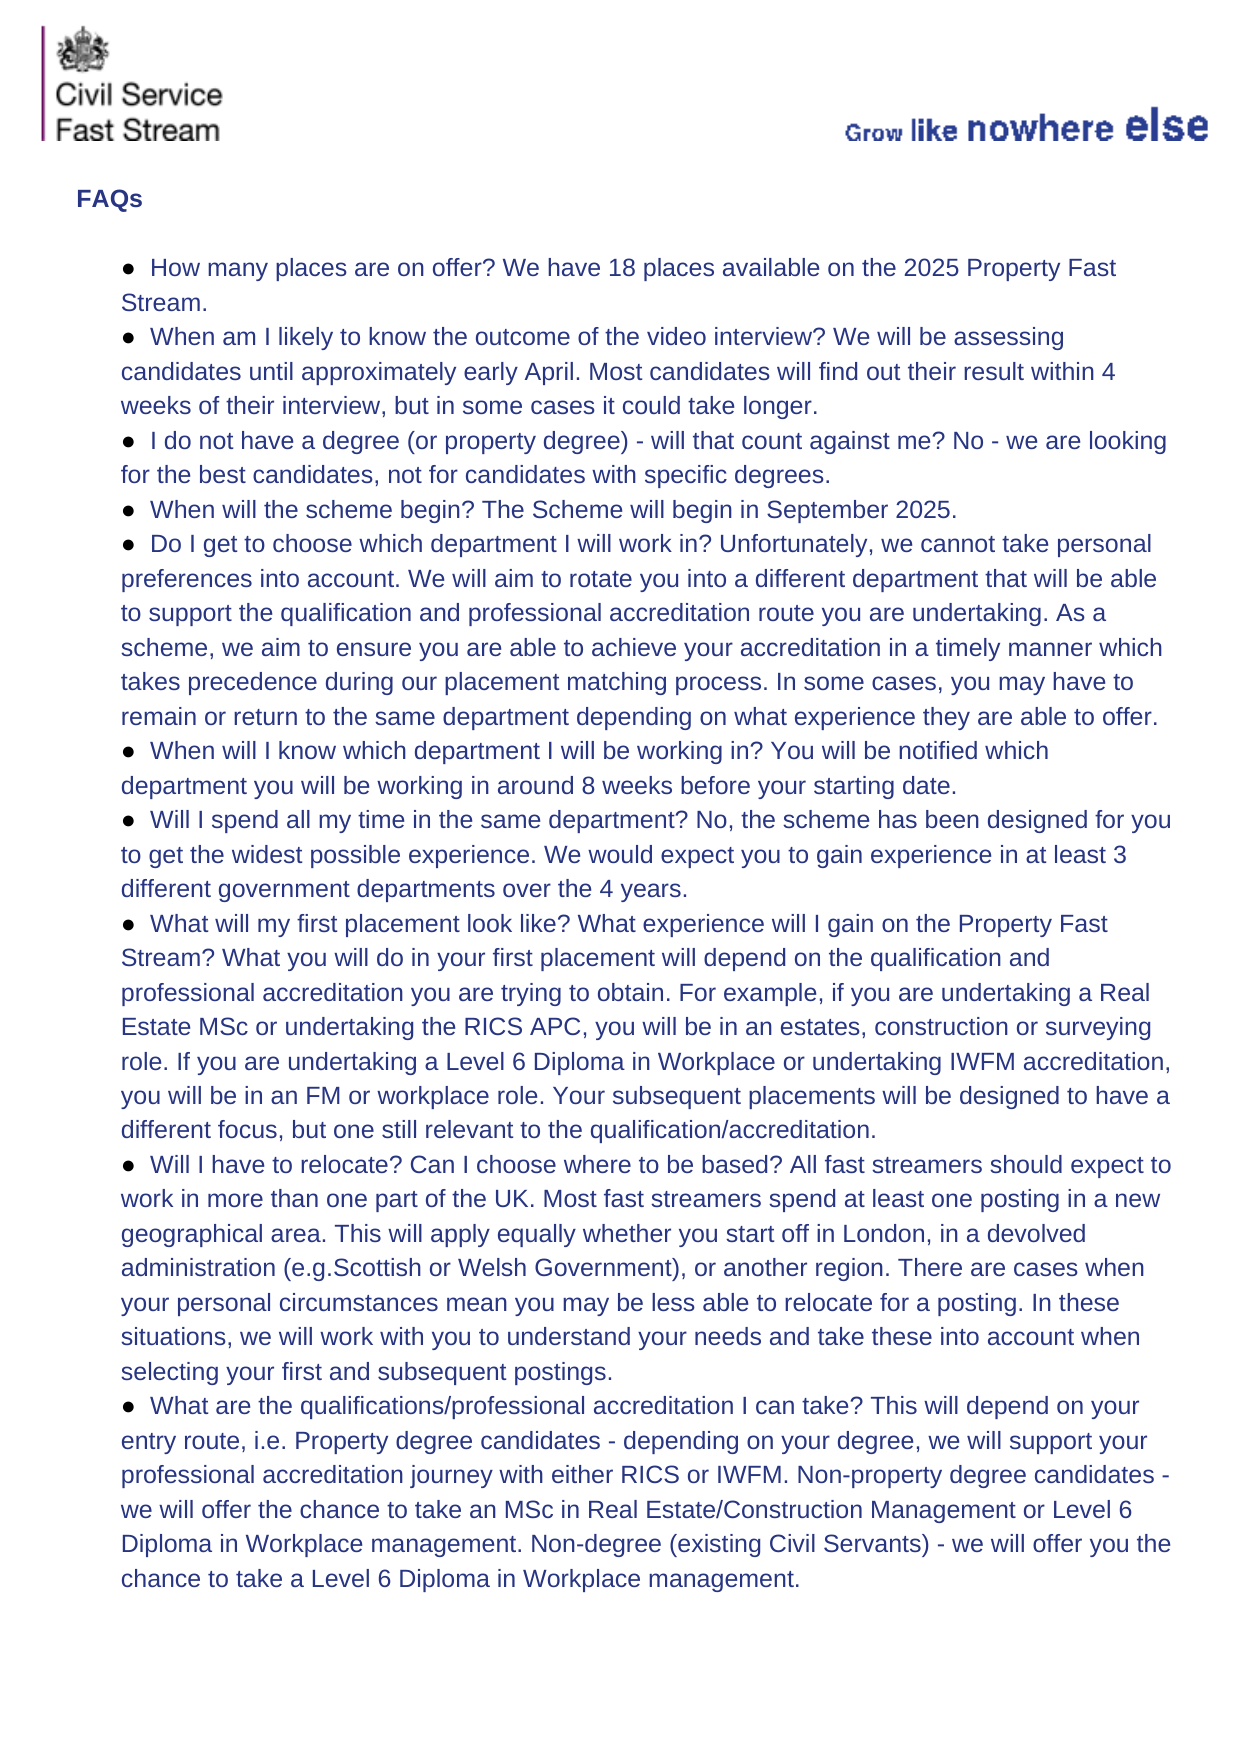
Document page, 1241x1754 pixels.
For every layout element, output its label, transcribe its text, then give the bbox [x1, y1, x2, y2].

list How many places are on offer? We have 18 places available on the 2025 Property Fast Stream. [121, 253, 1184, 317]
list I do not have a degree (or property degree) - will that count against me? No - we are looking for the best candidates, not for candidates with specific degrees. [121, 426, 1184, 489]
list When will the scheme begin? The Scheme will begin in September 2025. [121, 495, 1184, 523]
list What will my first placement look like? What experience will I gain on the Property Fast Stream? What you will do in your first placement will depend on the qualification and professional accreditation you are trying to obtain. For example, if you are undertaking a Real Estate MSc or undertaking the RICS APC, you will be in an estates, construction or surveying role. If you are undertaking a Level 6 Diploma in Workplace or undertaking IWFM accreditation, you will be in an FM or workplace role. Your subsequent placements will be designed to have a different focus, but one still relevant to the qualification/accreditation. [121, 908, 1184, 1144]
list When will I know which department I will be working in? You will be notified which department you will be working in around 8 weeks before your starting date. [121, 736, 1184, 799]
list Do I get to choose which department I will work in? Unfortunately, we cannot take personal preferences into account. We will aim to rotate you into a different department that will be able to support the qualification and professional accreditation route you are undertaking. As a scheme, we aim to ensure you are able to achieve your accreditation in a timely manner which takes precedence during our placement matching process. In some cases, you may have to remain or return to the same department depending on what experience they are able to offer. [121, 529, 1184, 730]
list Will I spend all my time in the same department? No, the scheme has been designed for you to get the widest possible experience. We would expect you to gain experience in at least 3 different government departments over the 4 years. [121, 805, 1184, 903]
list Will I have to relocate? Can I choose where to be based? All fast streamers should expect to work in more than one part of the UK. Most fast streamers spend at least one posting in a new geographical area. This will apply equally whether you start off in London, in a devolved administration (e.g.Scottish or Welsh Government), or another region. There are cases when your personal circumstances mean you may be less able to relocate for a posting. In these situations, we will work with you to understand your needs and take these into account when selecting your first and subsequent postings. [121, 1150, 1184, 1386]
list When am I likely to know the outcome of the video interview? We will be assessing candidates until approximately early April. Most candidates will find out their result within 4 weeks of their interview, but in some cases it could take longer. [121, 322, 1184, 420]
list What are the qualifications/professional accreditation I can take? This will depend on your entry route, i.e. Property degree candidates - depending on your degree, we will support your professional accreditation journey with either RICS or IWFM. Non-property degree candidates - we will offer the chance to take an MSc in Real Estate/Construction Management or Level 6 Diploma in Workplace management. Non-degree (existing Civil Servants) - we will offer you the chance to take a Level 6 Diploma in Workplace management. [121, 1391, 1184, 1592]
text FAQs [76, 184, 1184, 213]
